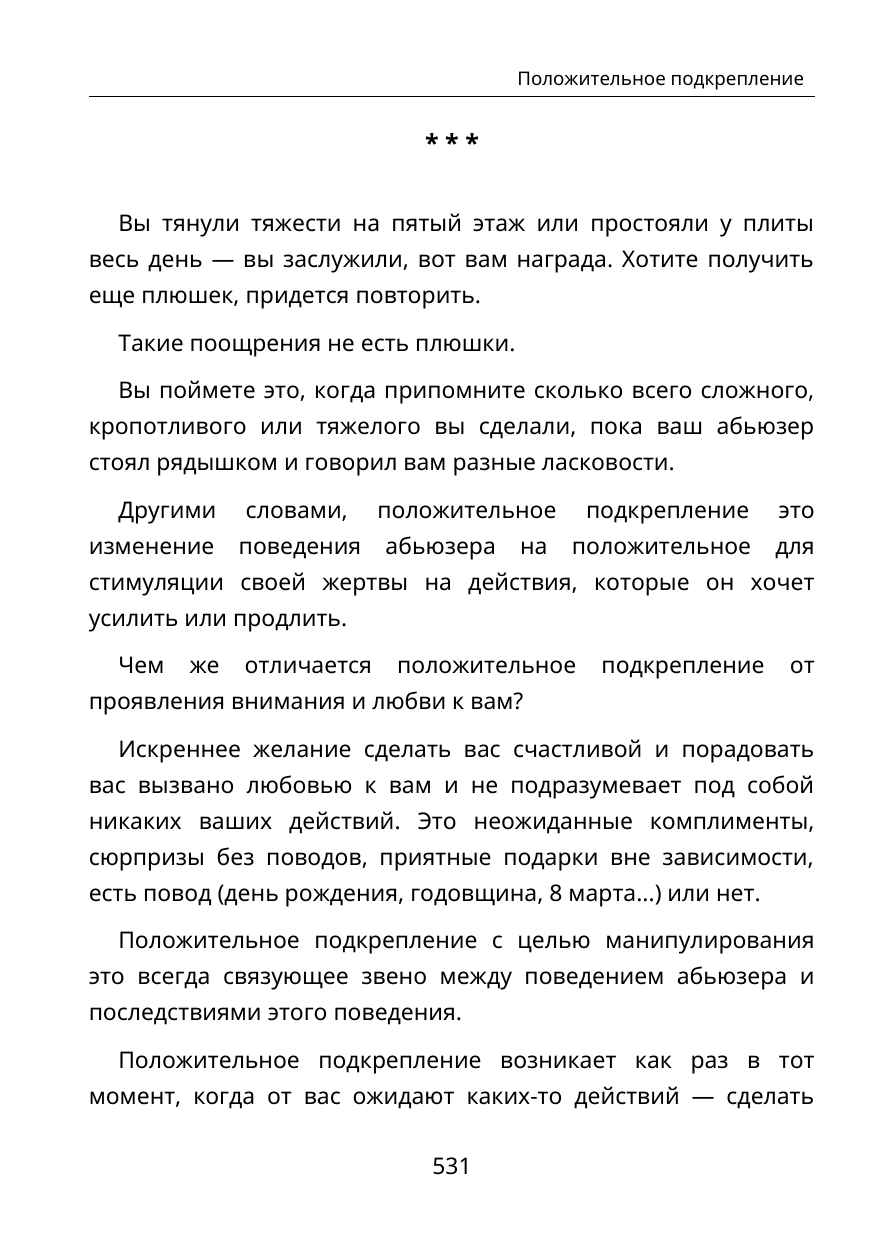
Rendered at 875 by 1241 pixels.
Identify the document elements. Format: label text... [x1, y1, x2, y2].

text Другими словами, положительное подкрепление это изменение поведения абьюзера на положительное для стимуляции своей жертвы на действия, которые он хочет усилить или продлить. [88, 494, 815, 633]
text Такие поощрения не есть плюшки. [88, 326, 815, 358]
text Вы тянули тяжести на пятый этаж или простояли у плиты весь день — вы заслужили, вот вам награда. Хотите получить еще плюшек, придется повторить. [88, 207, 815, 310]
text Положительное подкрепление возникает как раз в тот момент, когда от вас ожидают каких-то действий — сделать [88, 1044, 815, 1111]
subtitle * * * [88, 126, 815, 160]
text Чем же отличается положительное подкрепление от проявления внимания и любви к вам? [88, 649, 815, 716]
text Положительное подкрепление с целью манипулирования это всегда связующее звено между поведением абьюзера и последствиями этого поведения. [88, 924, 815, 1027]
text Вы поймете это, когда припомните сколько всего сложного, кропотливого или тяжелого вы сделали, пока ваш абьюзер стоял рядышком и говорил вам разные ласковости. [88, 374, 815, 477]
text Искреннее желание сделать вас счастливой и порадовать вас вызвано любовью к вам и не подразумевает под собой никаких ваших действий. Это неожиданные комплименты, сюрпризы без поводов, приятные подарки вне зависимости, есть повод (день рождения, годовщина, 8 марта...) или нет. [88, 733, 815, 908]
